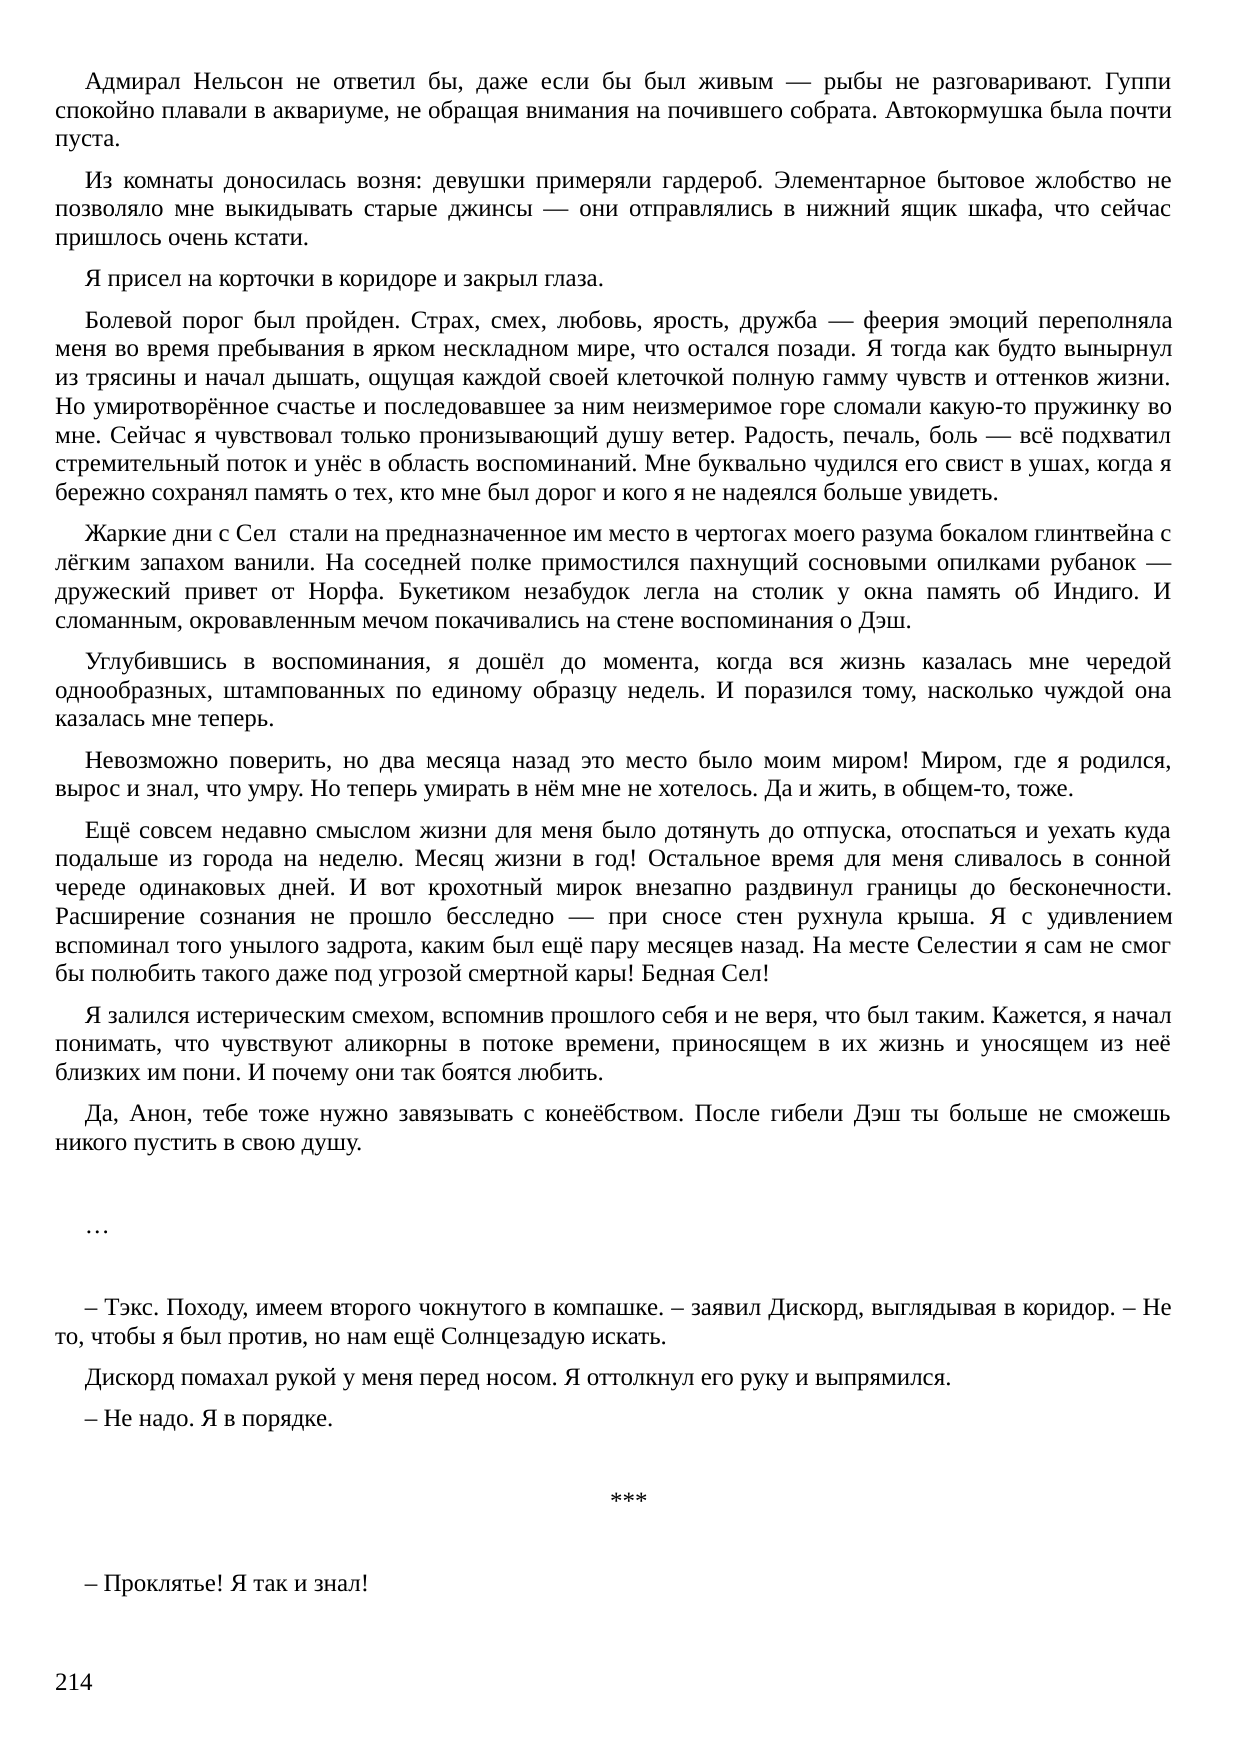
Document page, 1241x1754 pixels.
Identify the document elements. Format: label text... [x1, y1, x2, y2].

text Ещё совсем недавно смыслом жизни для меня было дотянуть до отпуска, отоспаться и уехать куда подальше из города на неделю. Месяц жизни в год! Остальное время для меня сливалось в сонной череде одинаковых дней. И вот крохотный мирок внезапно раздвинул границы до бесконечности. Расширение сознания не прошло бесследно — при сносе стен рухнула крыша. Я с удивлением вспоминал того унылого задрота, каким был ещё пару месяцев назад. На месте Селестии я сам не смог бы полюбить такого даже под угрозой смертной кары! Бедная Сел! [55, 815, 1173, 987]
text – Проклятье! Я так и знал! [55, 1568, 1173, 1597]
text – Тэкс. Походу, имеем второго чокнутого в компашке. – заявил Дискорд, выглядывая в коридор. – Не то, чтобы я был против, но нам ещё Солнцезадую искать. [55, 1292, 1173, 1350]
text … [55, 1210, 1173, 1238]
text Болевой порог был пройден. Страх, смех, любовь, ярость, дружба — феерия эмоций переполняла меня во время пребывания в ярком нескладном мире, что остался позади. Я тогда как будто вынырнул из трясины и начал дышать, ощущая каждой своей клеточкой полную гамму чувств и оттенков жизни. Но умиротворённое счастье и последовавшее за ним неизмеримое горе сломали какую-то пружинку во мне. Сейчас я чувствовал только пронизывающий душу ветер. Радость, печаль, боль — всё подхватил стремительный поток и унёс в область воспоминаний. Мне буквально чудился его свист в ушах, когда я бережно сохранял память о тех, кто мне был дорог и кого я не надеялся больше увидеть. [55, 305, 1173, 506]
text Невозможно поверить, но два месяца назад это место было моим миром! Миром, где я родился, вырос и знал, что умру. Но теперь умирать в нём мне не хотелось. Да и жить, в общем-то, тоже. [55, 745, 1173, 802]
text *** [55, 1486, 1173, 1515]
text Жаркие дни с Сел стали на предназначенное им место в чертогах моего разума бокалом глинтвейна с лёгким запахом ванили. На соседней полке примостился пахнущий сосновыми опилками рубанок — дружеский привет от Норфа. Букетиком незабудок легла на столик у окна память об Индиго. И сломанным, окровавленным мечом покачивались на стене воспоминания о Дэш. [55, 518, 1173, 633]
text Дискорд помахал рукой у меня перед носом. Я оттолкнул его руку и выпрямился. [55, 1362, 1173, 1391]
text Я залился истерическим смехом, вспомнив прошлого себя и не веря, что был таким. Кажется, я начал понимать, что чувствуют аликорны в потоке времени, приносящем в их жизнь и уносящем из неё близких им пони. И почему они так боятся любить. [55, 1000, 1173, 1086]
text Углубившись в воспоминания, я дошёл до момента, когда вся жизнь казалась мне чередой однообразных, штампованных по единому образцу недель. И поразился тому, насколько чуждой она казалась мне теперь. [55, 646, 1173, 732]
text Да, Анон, тебе тоже нужно завязывать с конеёбством. После гибели Дэш ты больше не сможешь никого пустить в свою душу. [55, 1098, 1173, 1156]
text – Не надо. Я в порядке. [55, 1403, 1173, 1432]
text Я присел на корточки в коридоре и закрыл глаза. [55, 263, 1173, 292]
text Адмирал Нельсон не ответил бы, даже если бы был живым — рыбы не разговаривают. Гуппи спокойно плавали в аквариуме, не обращая внимания на почившего собрата. Автокормушка была почти пуста. [55, 66, 1173, 152]
text Из комнаты доносилась возня: девушки примеряли гардероб. Элементарное бытовое жлобство не позволяло мне выкидывать старые джинсы — они отправлялись в нижний ящик шкафа, что сейчас пришлось очень кстати. [55, 165, 1173, 251]
